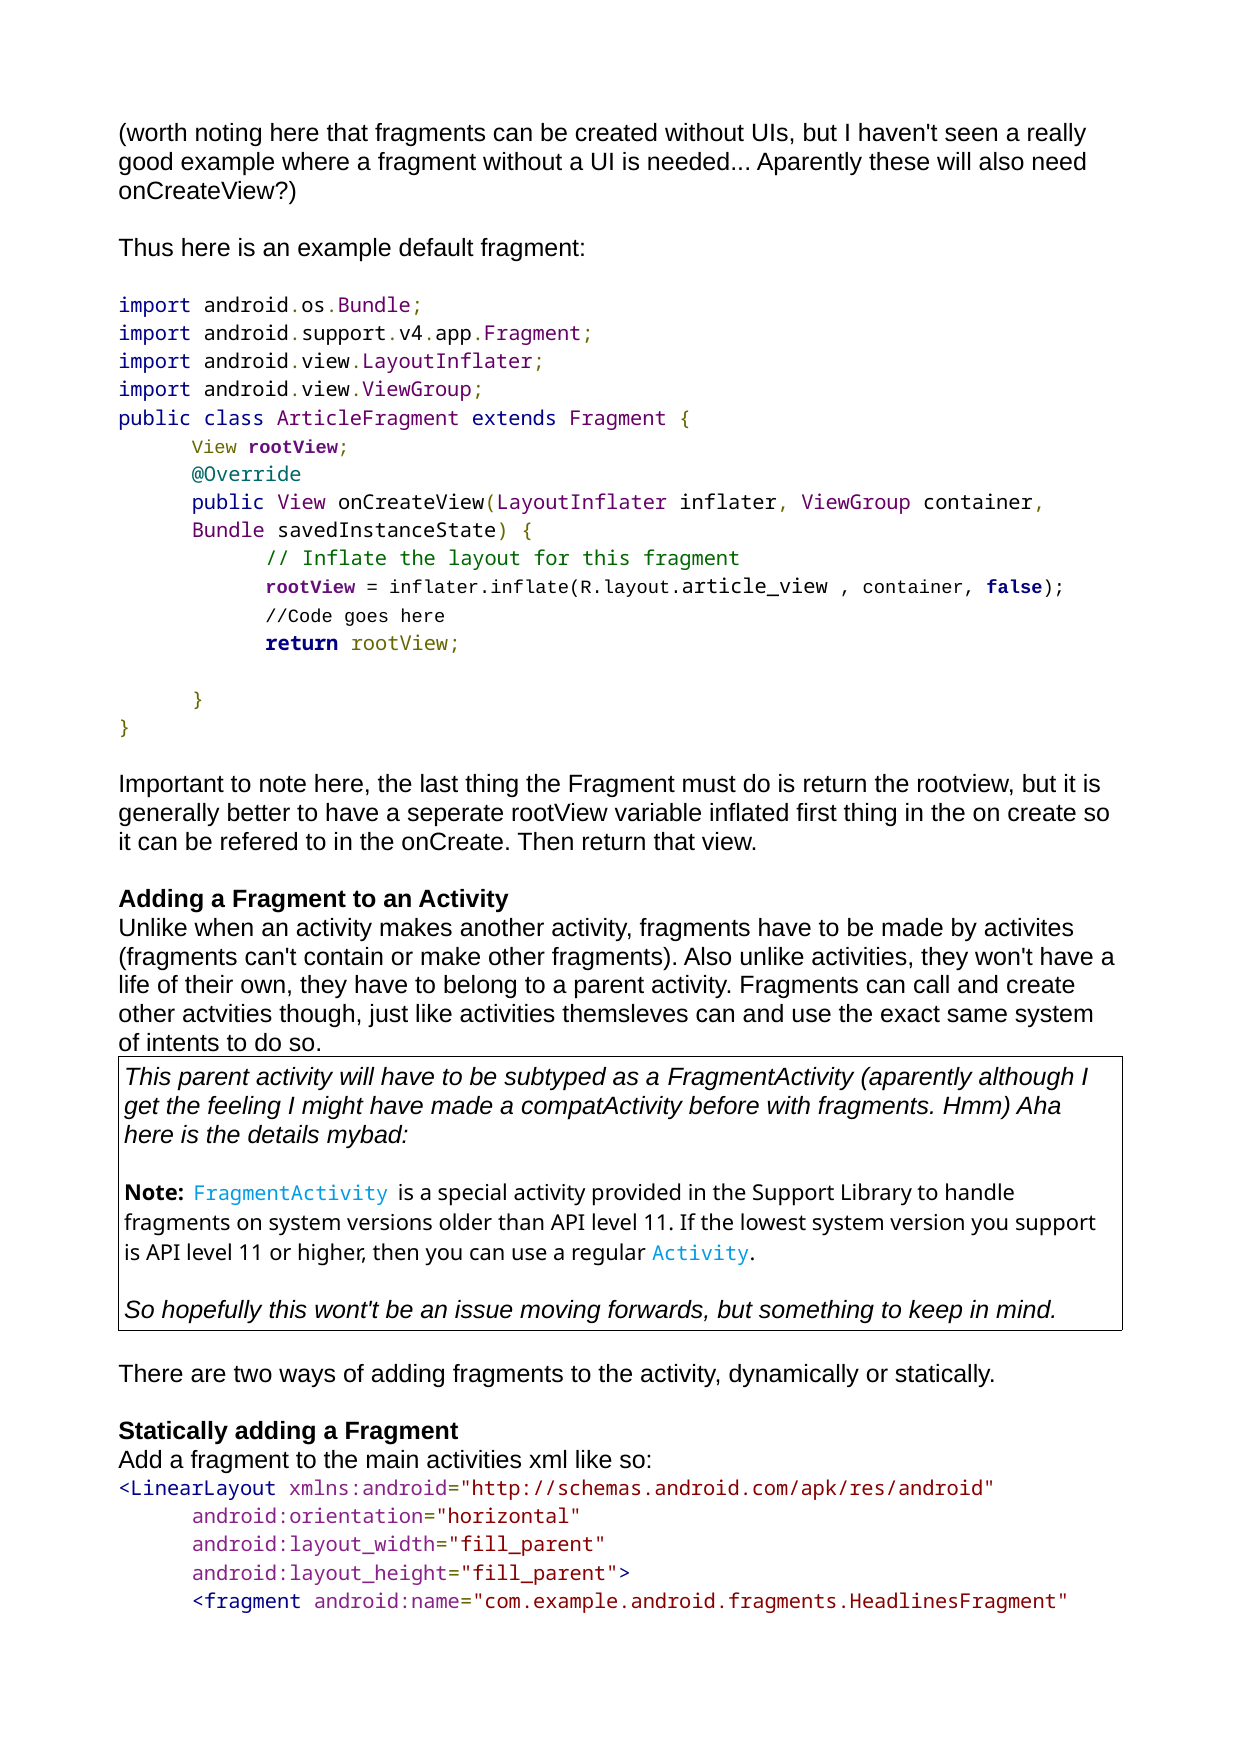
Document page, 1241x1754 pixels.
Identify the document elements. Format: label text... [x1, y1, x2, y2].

text rootView = inflater.inflate(R.layout.article_view , container, false); [118, 571, 1122, 599]
text } [118, 684, 1122, 712]
text return rootView; [118, 628, 1122, 656]
text import android.support.v4.app.Fragment; [118, 318, 1122, 346]
text (worth noting here that fragments can be created without UIs, but I haven't seen a really good example where a fragment without a UI is needed... Aparently these will also need onCreateView?) [118, 118, 1122, 204]
text import android.view.ViewGroup; [118, 374, 1122, 403]
text // Inflate the layout for this fragment [118, 543, 1122, 571]
text android:layout_height="fill_parent"> [118, 1558, 1122, 1586]
text There are two ways of adding fragments to the activity, dynamically or statically. [118, 1359, 1122, 1387]
text Adding a Fragment to an Activity [118, 884, 1122, 913]
text import android.view.LayoutInflater; [118, 346, 1122, 374]
text android:layout_width="fill_parent" [118, 1529, 1122, 1558]
text Important to note here, the last thing the Fragment must do is return the rootview, but it is generally better to have a seperate rootView variable inflated first thing in the on create so it can be refered to in the onCreate. Then return that view. [118, 769, 1122, 855]
text <fragment android:name="com.example.android.fragments.HeadlinesFragment" [118, 1586, 1122, 1614]
text @Override [118, 459, 1122, 487]
text //Code goes here [118, 599, 1122, 628]
text android:orientation="horizontal" [118, 1501, 1122, 1529]
text public View onCreateView(LayoutInflater inflater, ViewGroup container, [118, 487, 1122, 515]
table_header This parent activity will have to be subtyped as a FragmentActivity (aparently although I get the feeling I might have made a compatActivity before with fragments. Hmm) Aha here is the details mybad: Note: FragmentActivity is a special activity provided in the Support Library to handle fragments on system versions older than API level 11. If the lowest system version you support is API level 11 or higher, then you can use a regular Activity. So hopefully this wont't be an issue moving forwards, but something to keep in mind. [119, 1057, 1122, 1330]
text Add a fragment to the main activities xml like so: [118, 1445, 1122, 1474]
text public class ArticleFragment extends Fragment { [118, 403, 1122, 431]
text Bundle savedInstanceState) { [118, 515, 1122, 543]
text } [118, 712, 1122, 740]
text <LinearLayout xmlns:android="http://schemas.android.com/apk/res/android" [118, 1474, 1122, 1501]
text View rootView; [118, 431, 1122, 459]
text Thus here is an example default fragment: [118, 233, 1122, 262]
text Unlike when an activity makes another activity, fragments have to be made by activites (fragments can't contain or make other fragments). Also unlike activities, they won't have a life of their own, they have to belong to a parent activity. Fragments can call and create other actvities though, just like activities themsleves can and use the exact same system of intents to do so. [118, 913, 1122, 1056]
text import android.os.Bundle; [118, 291, 1122, 318]
text Statically adding a Fragment [118, 1416, 1122, 1445]
